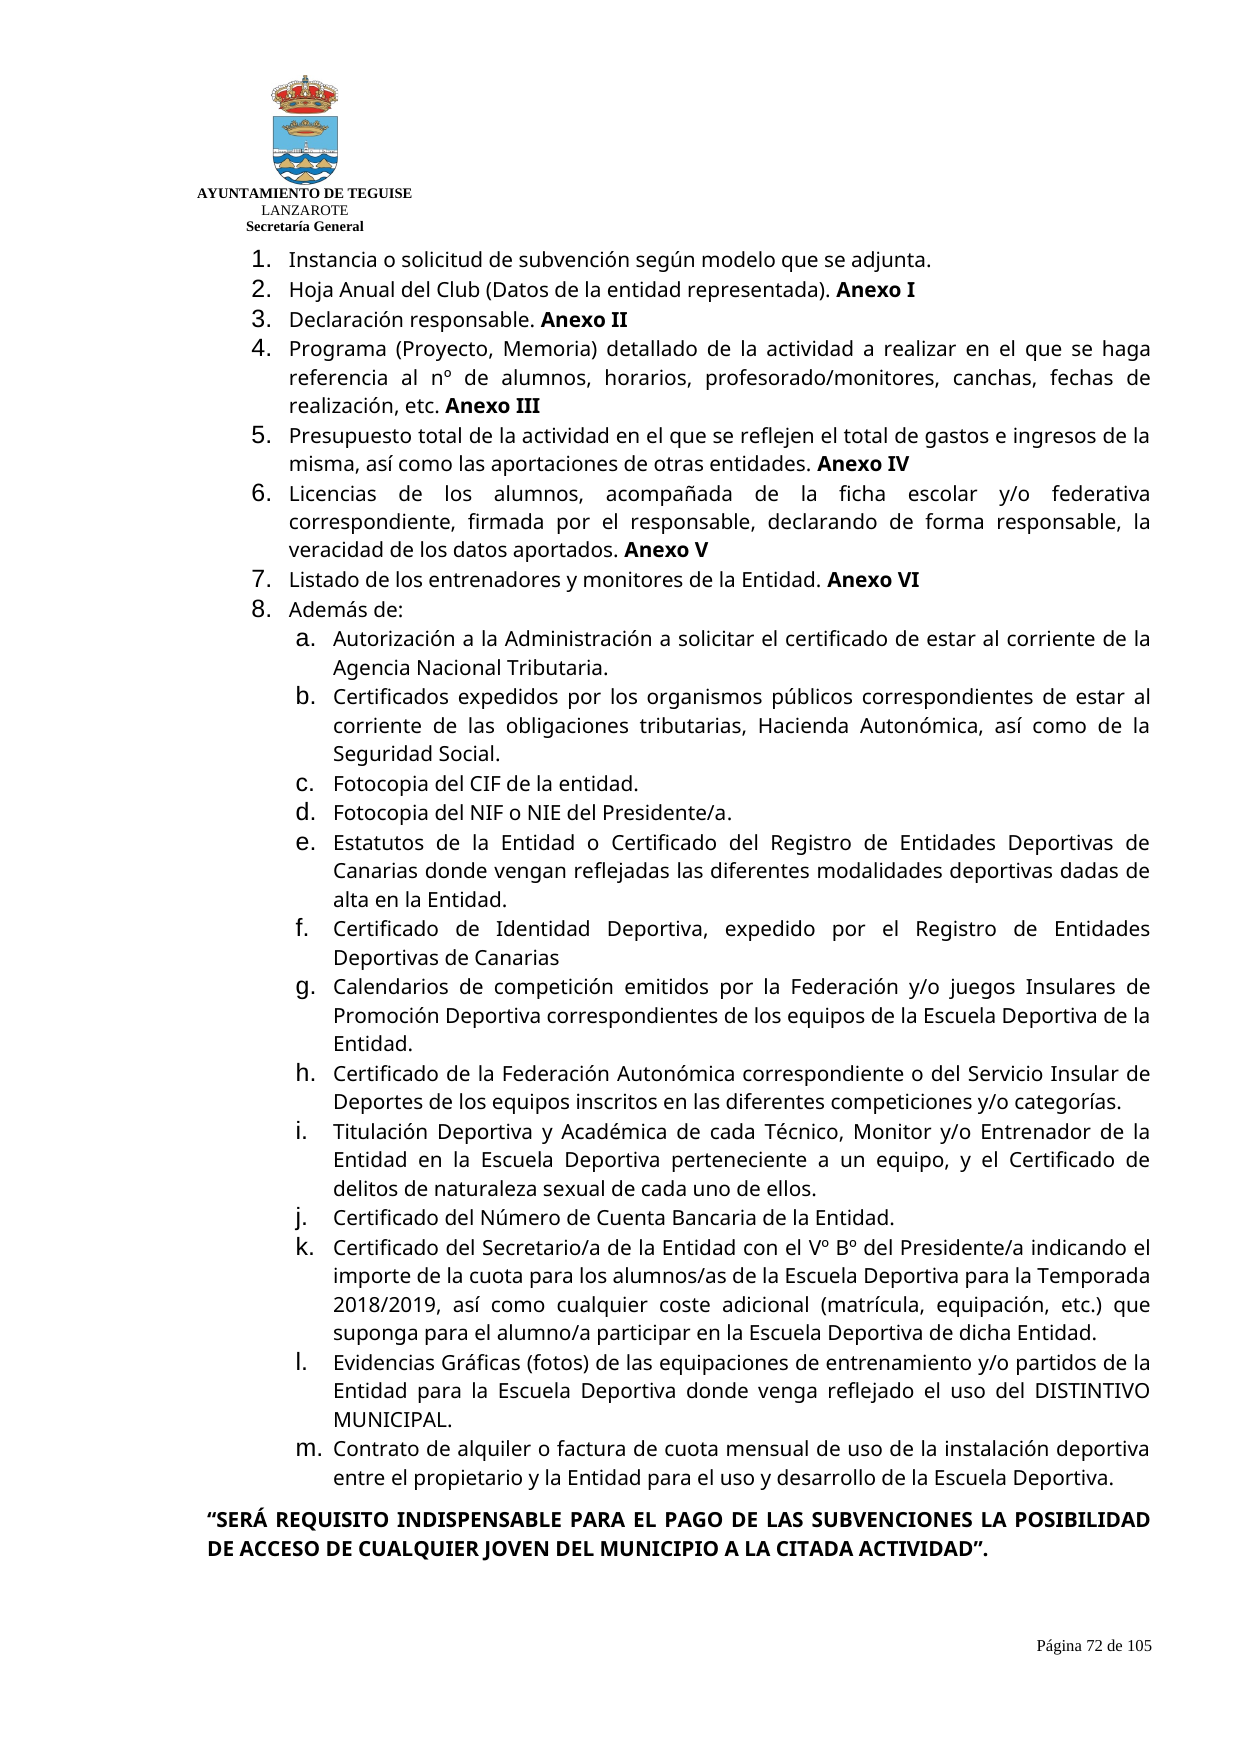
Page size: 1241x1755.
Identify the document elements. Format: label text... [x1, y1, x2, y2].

list Titulación Deportiva y Académica de cada Técnico, Monitor y/o Entrenador de la Entidad en la Escuela Deportiva perteneciente a un equipo, y el Certificado de delitos de naturaleza sexual de cada uno de ellos. [295, 1116, 1152, 1202]
list Fotocopia del NIF o NIE del Presidente/a. [295, 797, 1152, 827]
list Estatutos de la Entidad o Certificado del Registro de Entidades Deportivas de Canarias donde vengan reflejadas las diferentes modalidades deportivas dadas de alta en la Entidad. [295, 827, 1152, 913]
list Declaración responsable. Anexo II [251, 303, 1152, 333]
list Además de: [251, 594, 1152, 623]
list Certificado de Identidad Deportiva, expedido por el Registro de Entidades Deportivas de Canarias [295, 913, 1152, 971]
list Hoja Anual del Club (Datos de la entidad representada). Anexo I [251, 274, 1152, 303]
list Fotocopia del CIF de la entidad. [295, 768, 1152, 797]
list Contrato de alquiler o factura de cuota mensual de uso de la instalación deportiva entre el propietario y la Entidad para el uso y desarrollo de la Escuela Deportiva. [295, 1433, 1152, 1491]
list Certificado de la Federación Autonómica correspondiente o del Servicio Insular de Deportes de los equipos inscritos en las diferentes competiciones y/o categorías. [295, 1058, 1152, 1116]
list Programa (Proyecto, Memoria) detallado de la actividad a realizar en el que se haga referencia al nº de alumnos, horarios, profesorado/monitores, canchas, fechas de realización, etc. Anexo III [251, 333, 1152, 419]
list Certificados expedidos por los organismos públicos correspondientes de estar al corriente de las obligaciones tributarias, Hacienda Autonómica, así como de la Seguridad Social. [295, 681, 1152, 768]
text “SERÁ REQUISITO INDISPENSABLE PARA EL PAGO DE LAS SUBVENCIONES LA POSIBILIDAD DE ACCESO DE CUALQUIER JOVEN DEL MUNICIPIO A LA CITADA ACTIVIDAD”. [207, 1505, 1152, 1562]
list Calendarios de competición emitidos por la Federación y/o juegos Insulares de Promoción Deportiva correspondientes de los equipos de la Escuela Deportiva de la Entidad. [295, 971, 1152, 1058]
list Instancia o solicitud de subvención según modelo que se adjunta. [251, 244, 1152, 274]
list Certificado del Secretario/a de la Entidad con el Vº Bº del Presidente/a indicando el importe de la cuota para los alumnos/as de la Escuela Deportiva para la Temporada 2018/2019, así como cualquier coste adicional (matrícula, equipación, etc.) que suponga para el alumno/a participar en la Escuela Deportiva de dicha Entidad. [295, 1232, 1152, 1347]
list Licencias de los alumnos, acompañada de la ficha escolar y/o federativa correspondiente, firmada por el responsable, declarando de forma responsable, la veracidad de los datos aportados. Anexo V [251, 478, 1152, 564]
list Certificado del Número de Cuenta Bancaria de la Entidad. [295, 1202, 1152, 1232]
list Autorización a la Administración a solicitar el certificado de estar al corriente de la Agencia Nacional Tributaria. [295, 623, 1152, 681]
list Listado de los entrenadores y monitores de la Entidad. Anexo VI [251, 564, 1152, 594]
list Presupuesto total de la actividad en el que se reflejen el total de gastos e ingresos de la misma, así como las aportaciones de otras entidades. Anexo IV [251, 419, 1152, 478]
list Evidencias Gráficas (fotos) de las equipaciones de entrenamiento y/o partidos de la Entidad para la Escuela Deportiva donde venga reflejado el uso del DISTINTIVO MUNICIPAL. [295, 1347, 1152, 1433]
